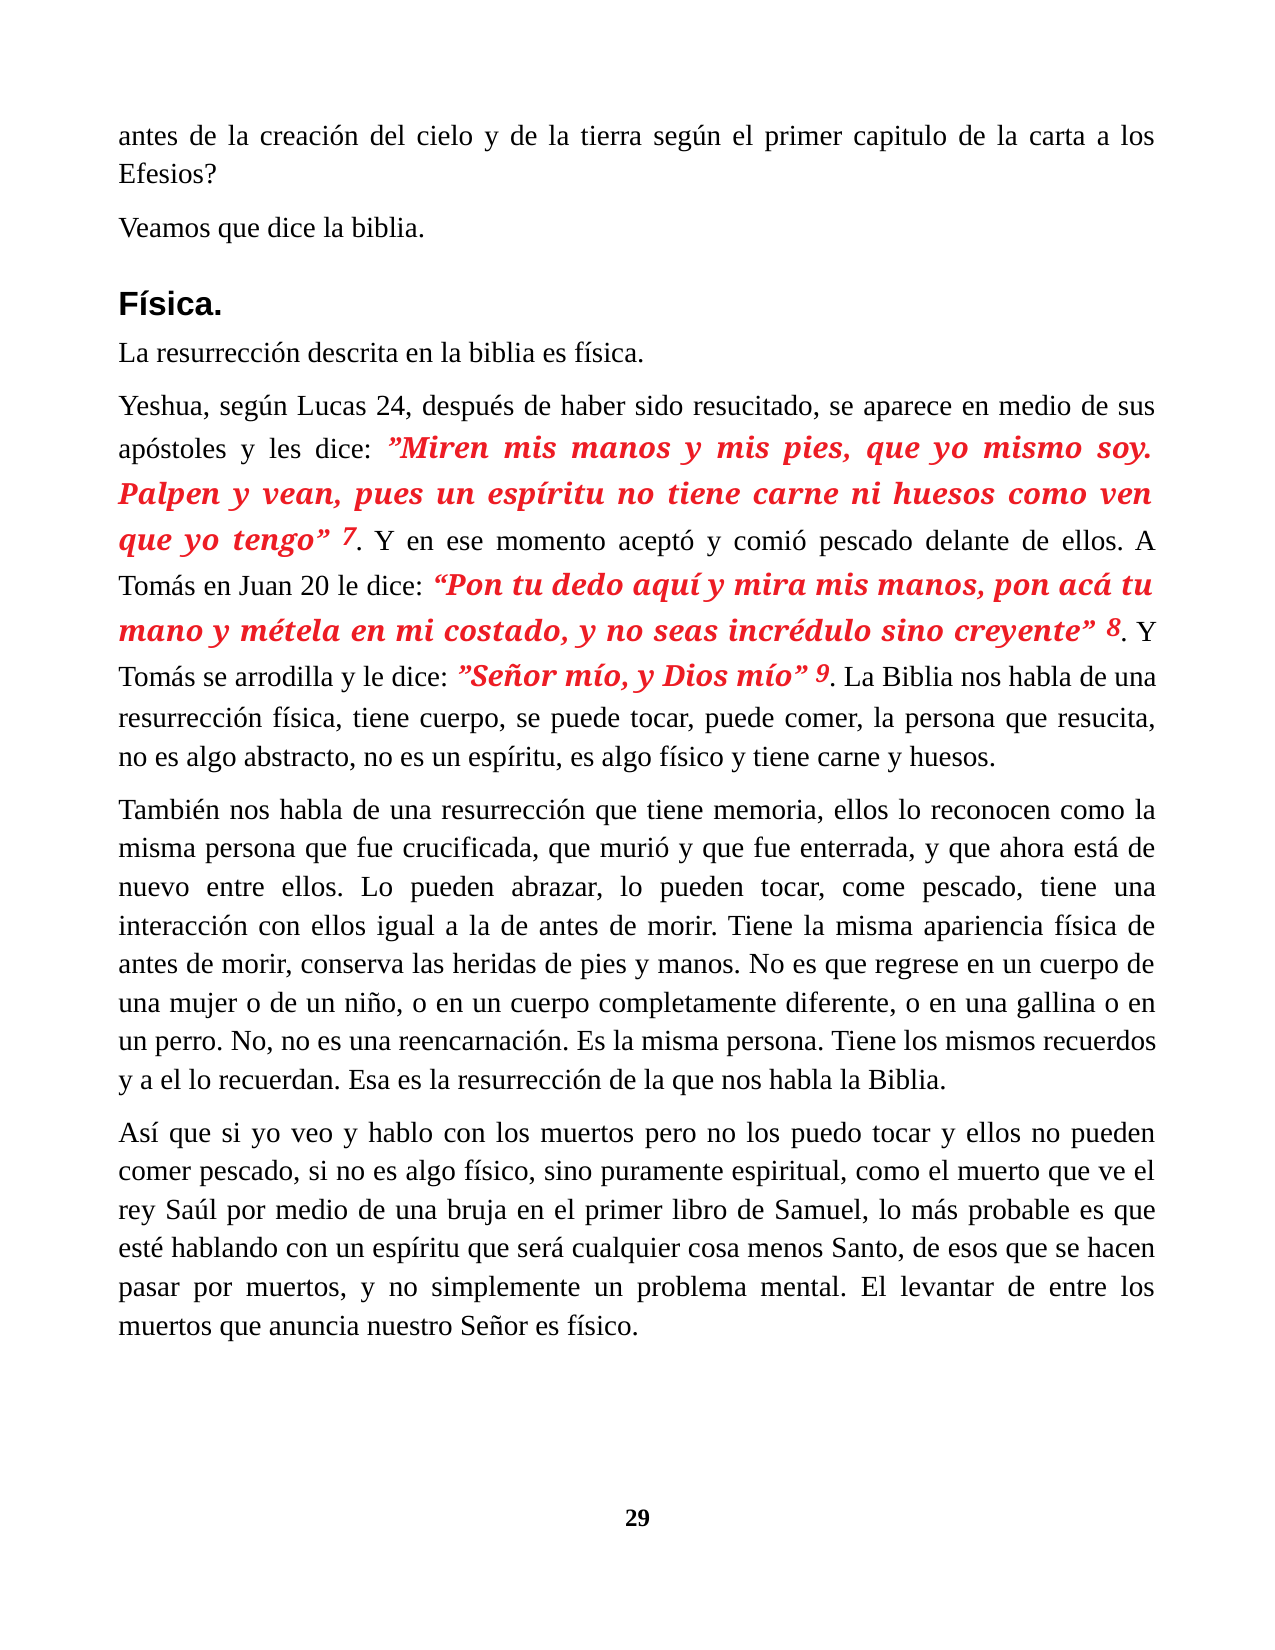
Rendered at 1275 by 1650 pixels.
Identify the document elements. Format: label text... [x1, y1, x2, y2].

text Yeshua, según Lucas 24, después de haber sido resucitado, se aparece en medio de sus apóstoles y les dice: ”Miren mis manos y mis pies, que yo mismo soy. Palpen y vean, pues un espíritu no tiene carne ni huesos como ven que yo tengo” . Y en ese momento aceptó y comió pescado delante de ellos. A Tomás en Juan 20 le dice: “Pon tu dedo aquí y mira mis manos, pon acá tu mano y métela en mi costado, y no seas incrédulo sino creyente” . Y Tomás se arrodilla y le dice: ”Señor mío, y Dios mío” . La Biblia nos habla de una resurrección física, tiene cuerpo, se puede tocar, puede comer, la persona que resucita, no es algo abstracto, no es un espíritu, es algo físico y tiene carne y huesos. [118, 388, 1157, 772]
text antes de la creación del cielo y de la tierra según el primer capitulo de la carta a los Efesios? [118, 118, 1157, 190]
text Así que si yo veo y hablo con los muertos pero no los puedo tocar y ellos no pueden comer pescado, si no es algo físico, sino puramente espiritual, como el muerto que ve el rey Saúl por medio de una bruja en el primer libro de Samuel, lo más probable es que esté hablando con un espíritu que será cualquier cosa menos Santo, de esos que se hacen pasar por muertos, y no simplemente un problema mental. El levantar de entre los muertos que anuncia nuestro Señor es físico. [118, 1115, 1157, 1341]
text Veamos que dice la biblia. [118, 210, 1157, 243]
text También nos habla de una resurrección que tiene memoria, ellos lo reconocen como la misma persona que fue crucificada, que murió y que fue enterrada, y que ahora está de nuevo entre ellos. Lo pueden abrazar, lo pueden tocar, come pescado, tiene una interacción con ellos igual a la de antes de morir. Tiene la misma apariencia física de antes de morir, conserva las heridas de pies y manos. No es que regrese en un cuerpo de una mujer o de un niño, o en un cuerpo completamente diferente, o en una gallina o en un perro. No, no es una reencarnación. Es la misma persona. Tiene los mismos recuerdos y a el lo recuerdan. Esa es la resurrección de la que nos habla la Biblia. [118, 792, 1157, 1095]
subtitle Física. [118, 284, 1157, 322]
text La resurrección descrita en la biblia es física. [118, 335, 1157, 368]
